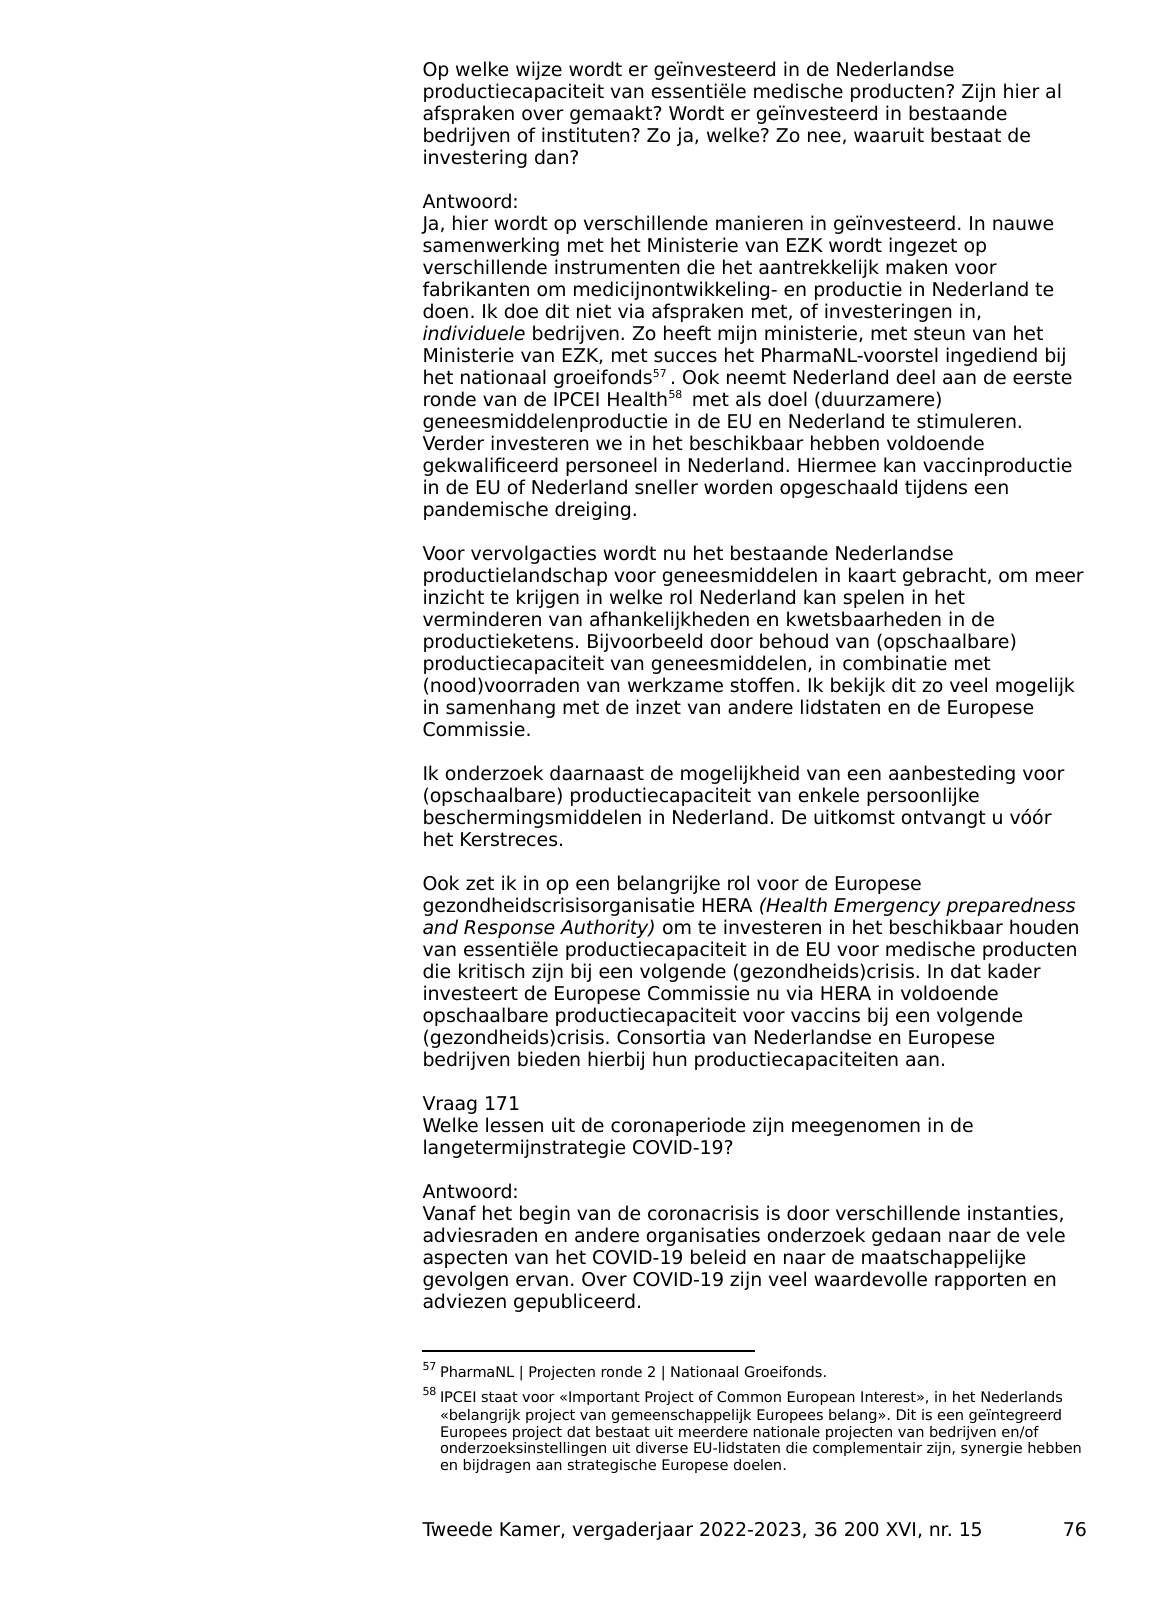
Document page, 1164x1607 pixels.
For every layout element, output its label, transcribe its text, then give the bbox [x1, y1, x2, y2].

text Welke lessen uit de coronaperiode zijn meegenomen in de langetermijnstrategie COVID-19? [422, 1115, 1087, 1159]
text Vraag 171 [422, 1093, 1087, 1115]
text Antwoord: [422, 191, 1087, 213]
text Voor vervolgacties wordt nu het bestaande Nederlandse productielandschap voor geneesmiddelen in kaart gebracht, om meer inzicht te krijgen in welke rol Nederland kan spelen in het verminderen van afhankelijkheden en kwetsbaarheden in de productieketens. Bijvoorbeeld door behoud van (opschaalbare) productiecapaciteit van geneesmiddelen, in combinatie met (nood)voorraden van werkzame stoffen. Ik bekijk dit zo veel mogelijk in samenhang met de inzet van andere lidstaten en de Europese Commissie. [422, 543, 1087, 741]
text Ook zet ik in op een belangrijke rol voor de Europese gezondheidscrisisorganisatie HERA (Health Emergency preparedness and Response Authority) om te investeren in het beschikbaar houden van essentiële productiecapaciteit in de EU voor medische producten die kritisch zijn bij een volgende (gezondheids)crisis. In dat kader investeert de Europese Commissie nu via HERA in voldoende opschaalbare productiecapaciteit voor vaccins bij een volgende (gezondheids)crisis. Consortia van Nederlandse en Europese bedrijven bieden hierbij hun productiecapaciteiten aan. [422, 873, 1087, 1071]
text Op welke wijze wordt er geïnvesteerd in de Nederlandse productiecapaciteit van essentiële medische producten? Zijn hier al afspraken over gemaakt? Wordt er geïnvesteerd in bestaande bedrijven of instituten? Zo ja, welke? Zo nee, waaruit bestaat de investering dan? [422, 59, 1087, 169]
text Ja, hier wordt op verschillende manieren in geïnvesteerd. In nauwe samenwerking met het Ministerie van EZK wordt ingezet op verschillende instrumenten die het aantrekkelijk maken voor fabrikanten om medicijnontwikkeling- en productie in Nederland te doen. Ik doe dit niet via afspraken met, of investeringen in, individuele bedrijven. Zo heeft mijn ministerie, met steun van het Ministerie van EZK, met succes het PharmaNL-voorstel ingediend bij het nationaal groeifonds. Ook neemt Nederland deel aan de eerste ronde van de IPCEI Health met als doel (duurzamere) geneesmiddelenproductie in de EU en Nederland te stimuleren. Verder investeren we in het beschikbaar hebben voldoende gekwalificeerd personeel in Nederland. Hiermee kan vaccinproductie in de EU of Nederland sneller worden opgeschaald tijdens een pandemische dreiging. [422, 213, 1087, 521]
text PharmaNL | Projecten ronde 2 | Nationaal Groeifonds. [422, 1360, 1087, 1382]
text Vanaf het begin van de coronacrisis is door verschillende instanties, adviesraden en andere organisaties onderzoek gedaan naar de vele aspecten van het COVID-19 beleid en naar de maatschappelijke gevolgen ervan. Over COVID-19 zijn veel waardevolle rapporten en adviezen gepubliceerd. [422, 1203, 1087, 1313]
text Antwoord: [422, 1181, 1087, 1203]
text IPCEI staat voor «Important Project of Common European Interest», in het Nederlands «belangrijk project van gemeenschappelijk Europees belang». Dit is een geïntegreerd Europees project dat bestaat uit meerdere nationale projecten van bedrijven en/of onderzoeksinstellingen uit diverse EU-lidstaten die complementair zijn, synergie hebben en bijdragen aan strategische Europese doelen. [422, 1385, 1087, 1474]
text Ik onderzoek daarnaast de mogelijkheid van een aanbesteding voor (opschaalbare) productiecapaciteit van enkele persoonlijke beschermingsmiddelen in Nederland. De uitkomst ontvangt u vóór het Kerstreces. [422, 763, 1087, 851]
